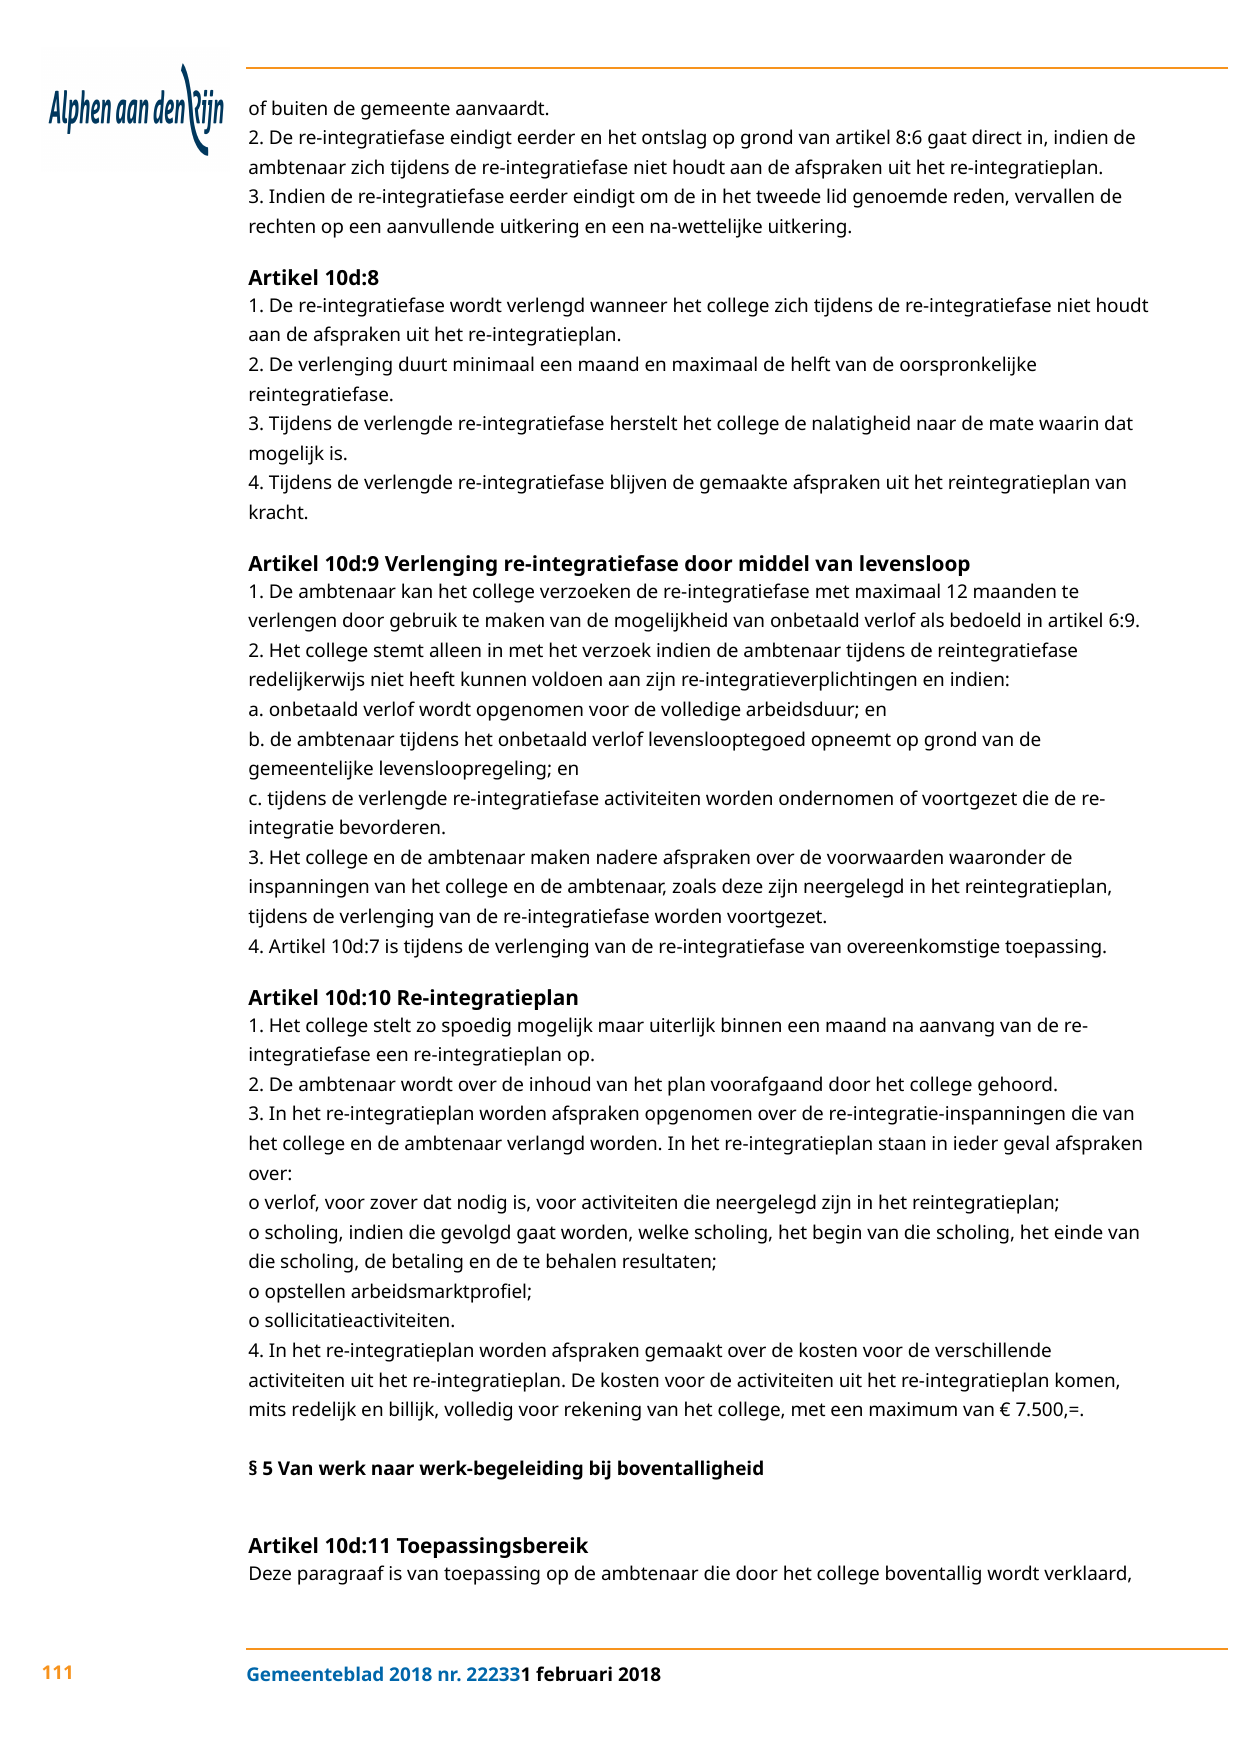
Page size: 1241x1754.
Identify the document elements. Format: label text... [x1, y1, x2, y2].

text 4. In het re-integratieplan worden afspraken gemaakt over de kosten voor de verschillende activiteiten uit het re-integratieplan. De kosten voor de activiteiten uit het re-integratieplan komen, mits redelijk en billijk, volledig voor rekening van het college, met een maximum van € 7.500,=. [248, 1337, 1152, 1422]
text c. tijdens de verlengde re-integratiefase activiteiten worden ondernomen of voortgezet die de re-integratie bevorderen. [248, 785, 1152, 840]
text 3. Indien de re-integratiefase eerder eindigt om de in het tweede lid genoemde reden, vervallen de rechten op een aanvullende uitkering en een na-wettelijke uitkering. [248, 183, 1152, 239]
text 2. De verlenging duurt minimaal een maand en maximaal de helft van de oorspronkelijke reintegratiefase. [248, 351, 1152, 406]
text o verlof, voor zover dat nodig is, voor activiteiten die neergelegd zijn in het reintegratieplan; [248, 1189, 1152, 1215]
text 4. Artikel 10d:7 is tijdens de verlenging van de re-integratiefase van overeenkomstige toepassing. [248, 933, 1152, 959]
text a. onbetaald verlof wordt opgenomen voor de volledige arbeidsduur; en [248, 696, 1152, 722]
text 2. De ambtenaar wordt over de inhoud van het plan voorafgaand door het college gehoord. [248, 1071, 1152, 1097]
text 3. In het re-integratieplan worden afspraken opgenomen over de re-integratie-inspanningen die van het college en de ambtenaar verlangd worden. In het re-integratieplan staan in ieder geval afspraken over: [248, 1101, 1152, 1185]
text 2. De re-integratiefase eindigt eerder en het ontslag op grond van artikel 8:6 gaat direct in, indien de ambtenaar zich tijdens de re-integratiefase niet houdt aan de afspraken uit het re-integratieplan. [248, 124, 1152, 180]
text 1. Het college stelt zo spoedig mogelijk maar uiterlijk binnen een maand na aanvang van de re-integratiefase een re-integratieplan op. [248, 1012, 1152, 1067]
text Artikel 10d:11 Toepassingsbereik [248, 1532, 1152, 1560]
text o sollicitatieactiviteiten. [248, 1308, 1152, 1333]
text Artikel 10d:9 Verlenging re-integratiefase door middel van levensloop [248, 549, 1152, 578]
text Artikel 10d:10 Re-integratieplan [248, 983, 1152, 1012]
text b. de ambtenaar tijdens het onbetaald verlof levenslooptegoed opneemt op grond van de gemeentelijke levensloopregeling; en [248, 726, 1152, 781]
text 2. Het college stemt alleen in met het verzoek indien de ambtenaar tijdens de reintegratiefase redelijkerwijs niet heeft kunnen voldoen aan zijn re-integratieverplichtingen en indien: [248, 637, 1152, 692]
text o opstellen arbeidsmarktprofiel; [248, 1278, 1152, 1304]
text Deze paragraaf is van toepassing op de ambtenaar die door het college boventallig wordt verklaard, [248, 1560, 1152, 1586]
text 3. Tijdens de verlengde re-integratiefase herstelt het college de nalatigheid naar de mate waarin dat mogelijk is. [248, 410, 1152, 466]
text § 5 Van werk naar werk-begeleiding bij boventalligheid [248, 1456, 1152, 1481]
text 4. Tijdens de verlengde re-integratiefase blijven de gemaakte afspraken uit het reintegratieplan van kracht. [248, 469, 1152, 525]
picture [41, 47, 231, 172]
text o scholing, indien die gevolgd gaat worden, welke scholing, het begin van die scholing, het einde van die scholing, de betaling en de te behalen resultaten; [248, 1219, 1152, 1274]
text 3. Het college en de ambtenaar maken nadere afspraken over de voorwaarden waaronder de inspanningen van het college en de ambtenaar, zoals deze zijn neergelegd in het reintegratieplan, tijdens de verlenging van de re-integratiefase worden voortgezet. [248, 844, 1152, 929]
text 1. De ambtenaar kan het college verzoeken de re-integratiefase met maximaal 12 maanden te verlengen door gebruik te maken van de mogelijkheid van onbetaald verlof als bedoeld in artikel 6:9. [248, 578, 1152, 633]
text Artikel 10d:8 [248, 263, 1152, 292]
text 1. De re-integratiefase wordt verlengd wanneer het college zich tijdens de re-integratiefase niet houdt aan de afspraken uit het re-integratieplan. [248, 292, 1152, 347]
text of buiten de gemeente aanvaardt. [248, 95, 1152, 121]
